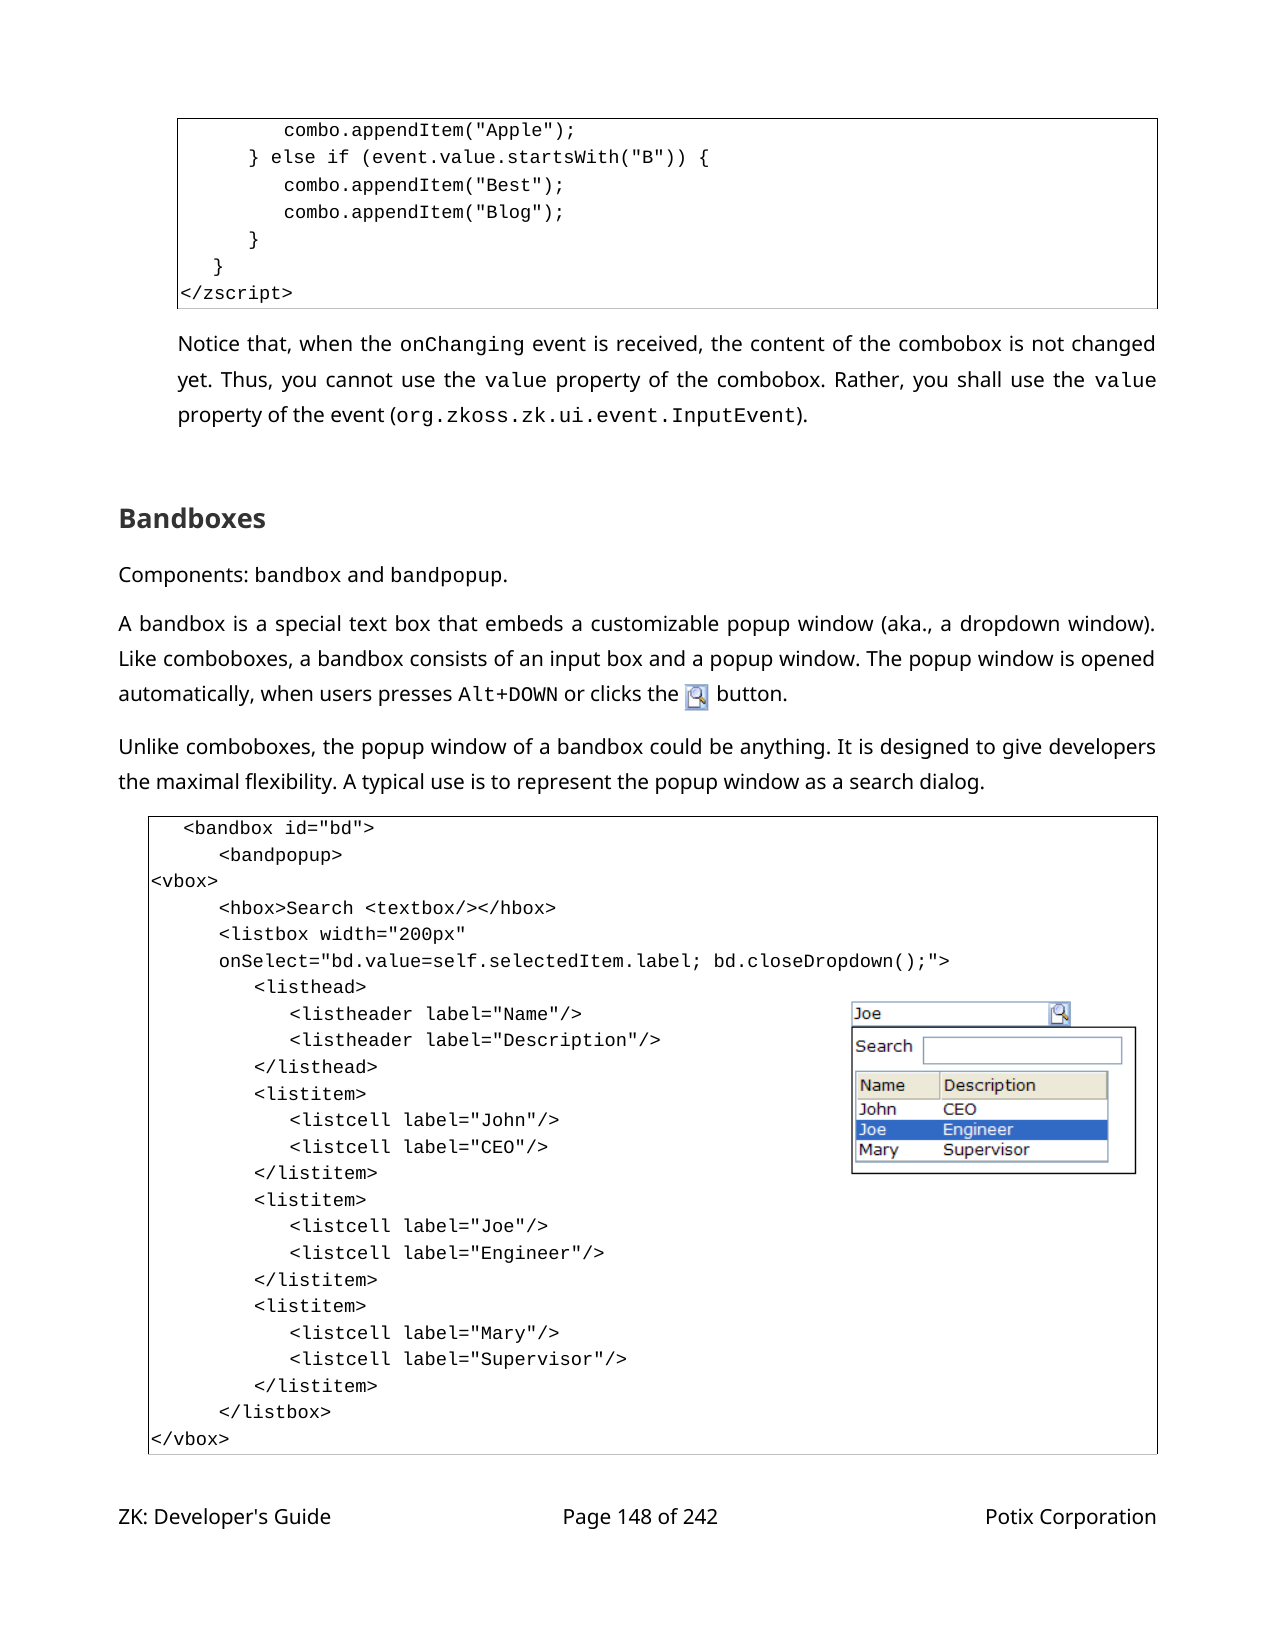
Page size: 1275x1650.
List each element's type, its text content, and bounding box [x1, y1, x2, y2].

text combo.appendItem("Blog"); [178, 200, 1157, 224]
picture [849, 1000, 1140, 1178]
text } else if (event.value.startsWith("B")) { [178, 145, 1157, 169]
text Unlike comboboxes, the popup window of a bandbox could be anything. It is designed to give developers the maximal flexibility. A typical use is to represent the popup window as a search dialog. [118, 732, 1157, 795]
text combo.appendItem("Best"); [178, 172, 1157, 197]
text } [178, 227, 1157, 251]
text A bandbox is a special text box that embeds a customizable popup window (aka., a dropdown window). Like comboboxes, a bandbox consists of an input box and a popup window. The popup window is opened automatically, when users presses Alt+DOWN or clicks the button. [118, 609, 1157, 711]
subtitle Bandboxes [118, 499, 1157, 536]
text Components: bandbox and bandpopup. [118, 560, 1157, 588]
text combo.appendItem("Apple"); [178, 119, 1157, 142]
text </zscript> [178, 281, 1157, 308]
text Notice that, when the onChanging event is received, the content of the combobox is not changed yet. Thus, you cannot use the value property of the combobox. Rather, you shall use the value property of the event (org.zkoss.zk.ui.event.InputEvent). [177, 329, 1157, 429]
text } [178, 254, 1157, 278]
picture [684, 683, 711, 712]
text <bandbox id="bd"> <bandpopup> <vbox> <hbox>Search <textbox/></hbox> <listbox width="200px" onSelect="bd.value=self.selectedItem.label; bd.closeDropdown();"> <listhead> <listheader label="Name"/> <listheader label="Description"/> </listhead> <listitem> <listcell label="John"/> <listcell label="CEO"/> </listitem> <listitem> <listcell label="Joe"/> <listcell label="Engineer"/> </listitem> <listitem> <listcell label="Mary"/> <listcell label="Supervisor"/> </listitem> </listbox> </vbox> [149, 817, 1157, 1454]
